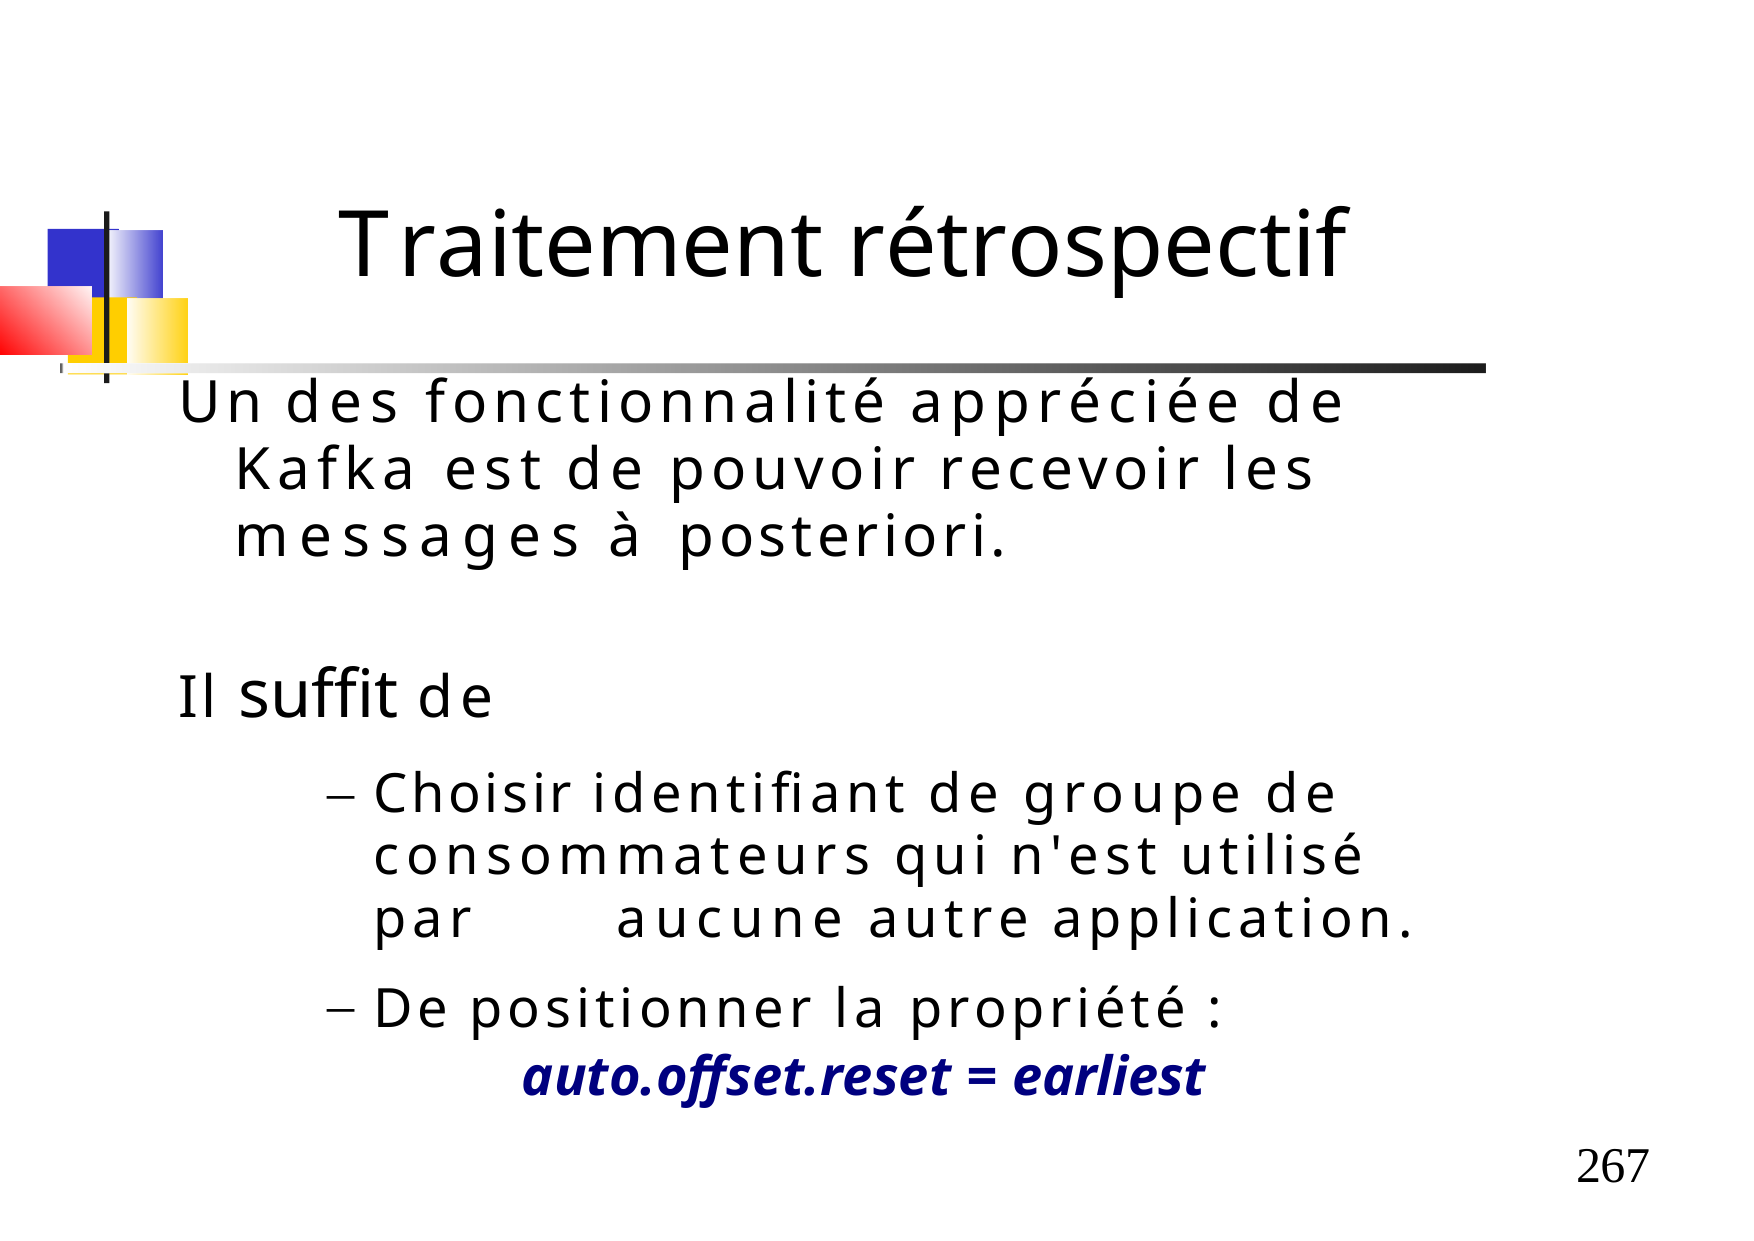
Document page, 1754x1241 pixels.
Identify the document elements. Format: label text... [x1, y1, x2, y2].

slide_number 267 [1569, 1135, 1660, 1241]
text_box Un des fonctionnalité appréciée de Kafka est de pouvoir recevoir les messages à posteriori. Il suffit de Choisir identifiant de groupe de consommateurs qui n'est utilisé par aucune autre application. De positionner la propriété : auto.offset.reset = earliest [177, 363, 1541, 1106]
picture [0, 285, 92, 355]
picture [60, 229, 179, 384]
title Traitement rétrospectif [179, 183, 1564, 393]
